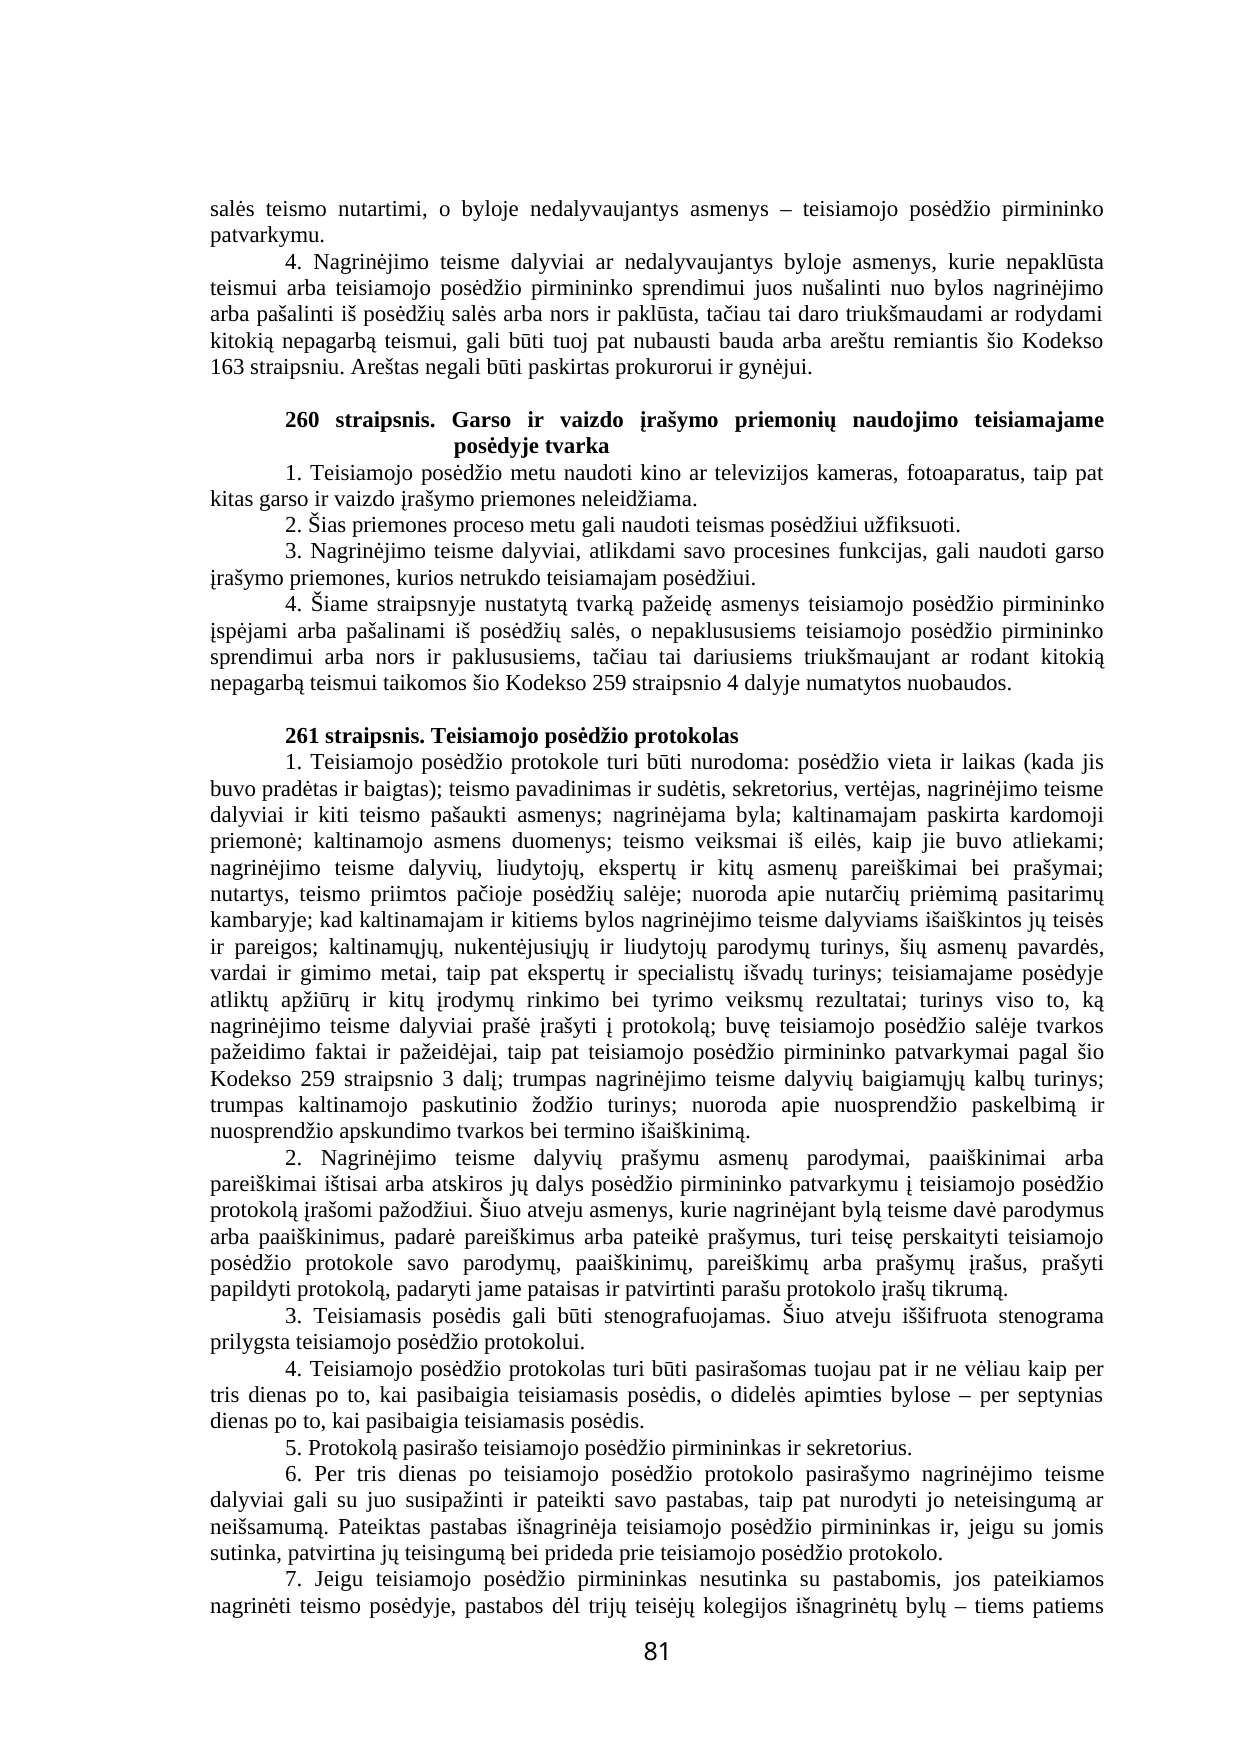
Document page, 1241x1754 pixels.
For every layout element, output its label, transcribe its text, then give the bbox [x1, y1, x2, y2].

text 260 straipsnis. Garso ir vaizdo įrašymo priemonių naudojimo teisiamajame posėdyje tvarka [285, 406, 1106, 458]
text 4. Teisiamojo posėdžio protokolas turi būti pasirašomas tuojau pat ir ne vėliau kaip per tris dienas po to, kai pasibaigia teisiamasis posėdis, o didelės apimties bylose – per septynias dienas po to, kai pasibaigia teisiamasis posėdis. [210, 1354, 1106, 1434]
text 6. Per tris dienas po teisiamojo posėdžio protokolo pasirašymo nagrinėjimo teisme dalyviai gali su juo susipažinti ir pateikti savo pastabas, taip pat nurodyti jo neteisingumą ar neišsamumą. Pateiktas pastabas išnagrinėja teisiamojo posėdžio pirmininkas ir, jeigu su jomis sutinka, patvirtina jų teisingumą bei prideda prie teisiamojo posėdžio protokolo. [210, 1460, 1106, 1565]
text 4. Nagrinėjimo teisme dalyviai ar nedalyvaujantys byloje asmenys, kurie nepaklūsta teismui arba teisiamojo posėdžio pirmininko sprendimui juos nušalinti nuo bylos nagrinėjimo arba pašalinti iš posėdžių salės arba nors ir paklūsta, tačiau tai daro triukšmaudami ar rodydami kitokią nepagarbą teismui, gali būti tuoj pat nubausti bauda arba areštu remiantis šio Kodekso 163 straipsniu. Areštas negali būti paskirtas prokurorui ir gynėjui. [210, 248, 1106, 379]
text 7. Jeigu teisiamojo posėdžio pirmininkas nesutinka su pastabomis, jos pateikiamos nagrinėti teismo posėdyje, pastabos dėl trijų teisėjų kolegijos išnagrinėtų bylų – tiems patiems [210, 1565, 1106, 1618]
text 3. Teisiamasis posėdis gali būti stenografuojamas. Šiuo atveju iššifruota stenograma prilygsta teisiamojo posėdžio protokolui. [210, 1302, 1106, 1354]
text 1. Teisiamojo posėdžio metu naudoti kino ar televizijos kameras, fotoaparatus, taip pat kitas garso ir vaizdo įrašymo priemones neleidžiama. [210, 458, 1106, 511]
text 2. Nagrinėjimo teisme dalyvių prašymu asmenų parodymai, paaiškinimai arba pareiškimai ištisai arba atskiros jų dalys posėdžio pirmininko patvarkymu į teisiamojo posėdžio protokolą įrašomi pažodžiui. Šiuo atveju asmenys, kurie nagrinėjant bylą teisme davė parodymus arba paaiškinimus, padarė pareiškimus arba pateikė prašymus, turi teisę perskaityti teisiamojo posėdžio protokole savo parodymų, paaiškinimų, pareiškimų arba prašymų įrašus, prašyti papildyti protokolą, padaryti jame pataisas ir patvirtinti parašu protokolo įrašų tikrumą. [210, 1144, 1106, 1302]
text salės teismo nutartimi, o byloje nedalyvaujantys asmenys – teisiamojo posėdžio pirmininko patvarkymu. [210, 195, 1106, 248]
text 2. Šias priemones proceso metu gali naudoti teismas posėdžiui užfiksuoti. [210, 511, 1106, 538]
text 3. Nagrinėjimo teisme dalyviai, atlikdami savo procesines funkcijas, gali naudoti garso įrašymo priemones, kurios netrukdo teisiamajam posėdžiui. [210, 538, 1106, 590]
text 1. Teisiamojo posėdžio protokole turi būti nurodoma: posėdžio vieta ir laikas (kada jis buvo pradėtas ir baigtas); teismo pavadinimas ir sudėtis, sekretorius, vertėjas, nagrinėjimo teisme dalyviai ir kiti teismo pašaukti asmenys; nagrinėjama byla; kaltinamajam paskirta kardomoji priemonė; kaltinamojo asmens duomenys; teismo veiksmai iš eilės, kaip jie buvo atliekami; nagrinėjimo teisme dalyvių, liudytojų, ekspertų ir kitų asmenų pareiškimai bei prašymai; nutartys, teismo priimtos pačioje posėdžių salėje; nuoroda apie nutarčių priėmimą pasitarimų kambaryje; kad kaltinamajam ir kitiems bylos nagrinėjimo teisme dalyviams išaiškintos jų teisės ir pareigos; kaltinamųjų, nukentėjusiųjų ir liudytojų parodymų turinys, šių asmenų pavardės, vardai ir gimimo metai, taip pat ekspertų ir specialistų išvadų turinys; teisiamajame posėdyje atliktų apžiūrų ir kitų įrodymų rinkimo bei tyrimo veiksmų rezultatai; turinys viso to, ką nagrinėjimo teisme dalyviai prašė įrašyti į protokolą; buvę teisiamojo posėdžio salėje tvarkos pažeidimo faktai ir pažeidėjai, taip pat teisiamojo posėdžio pirmininko patvarkymai pagal šio Kodekso 259 straipsnio 3 dalį; trumpas nagrinėjimo teisme dalyvių baigiamųjų kalbų turinys; trumpas kaltinamojo paskutinio žodžio turinys; nuoroda apie nuosprendžio paskelbimą ir nuosprendžio apskundimo tvarkos bei termino išaiškinimą. [210, 748, 1106, 1144]
text 5. Protokolą pasirašo teisiamojo posėdžio pirmininkas ir sekretorius. [210, 1434, 1106, 1460]
text 261 straipsnis. Teisiamojo posėdžio protokolas [210, 722, 1106, 748]
text 4. Šiame straipsnyje nustatytą tvarką pažeidę asmenys teisiamojo posėdžio pirmininko įspėjami arba pašalinami iš posėdžių salės, o nepaklususiems teisiamojo posėdžio pirmininko sprendimui arba nors ir paklususiems, tačiau tai dariusiems triukšmaujant ar rodant kitokią nepagarbą teismui taikomos šio Kodekso 259 straipsnio 4 dalyje numatytos nuobaudos. [210, 590, 1106, 696]
